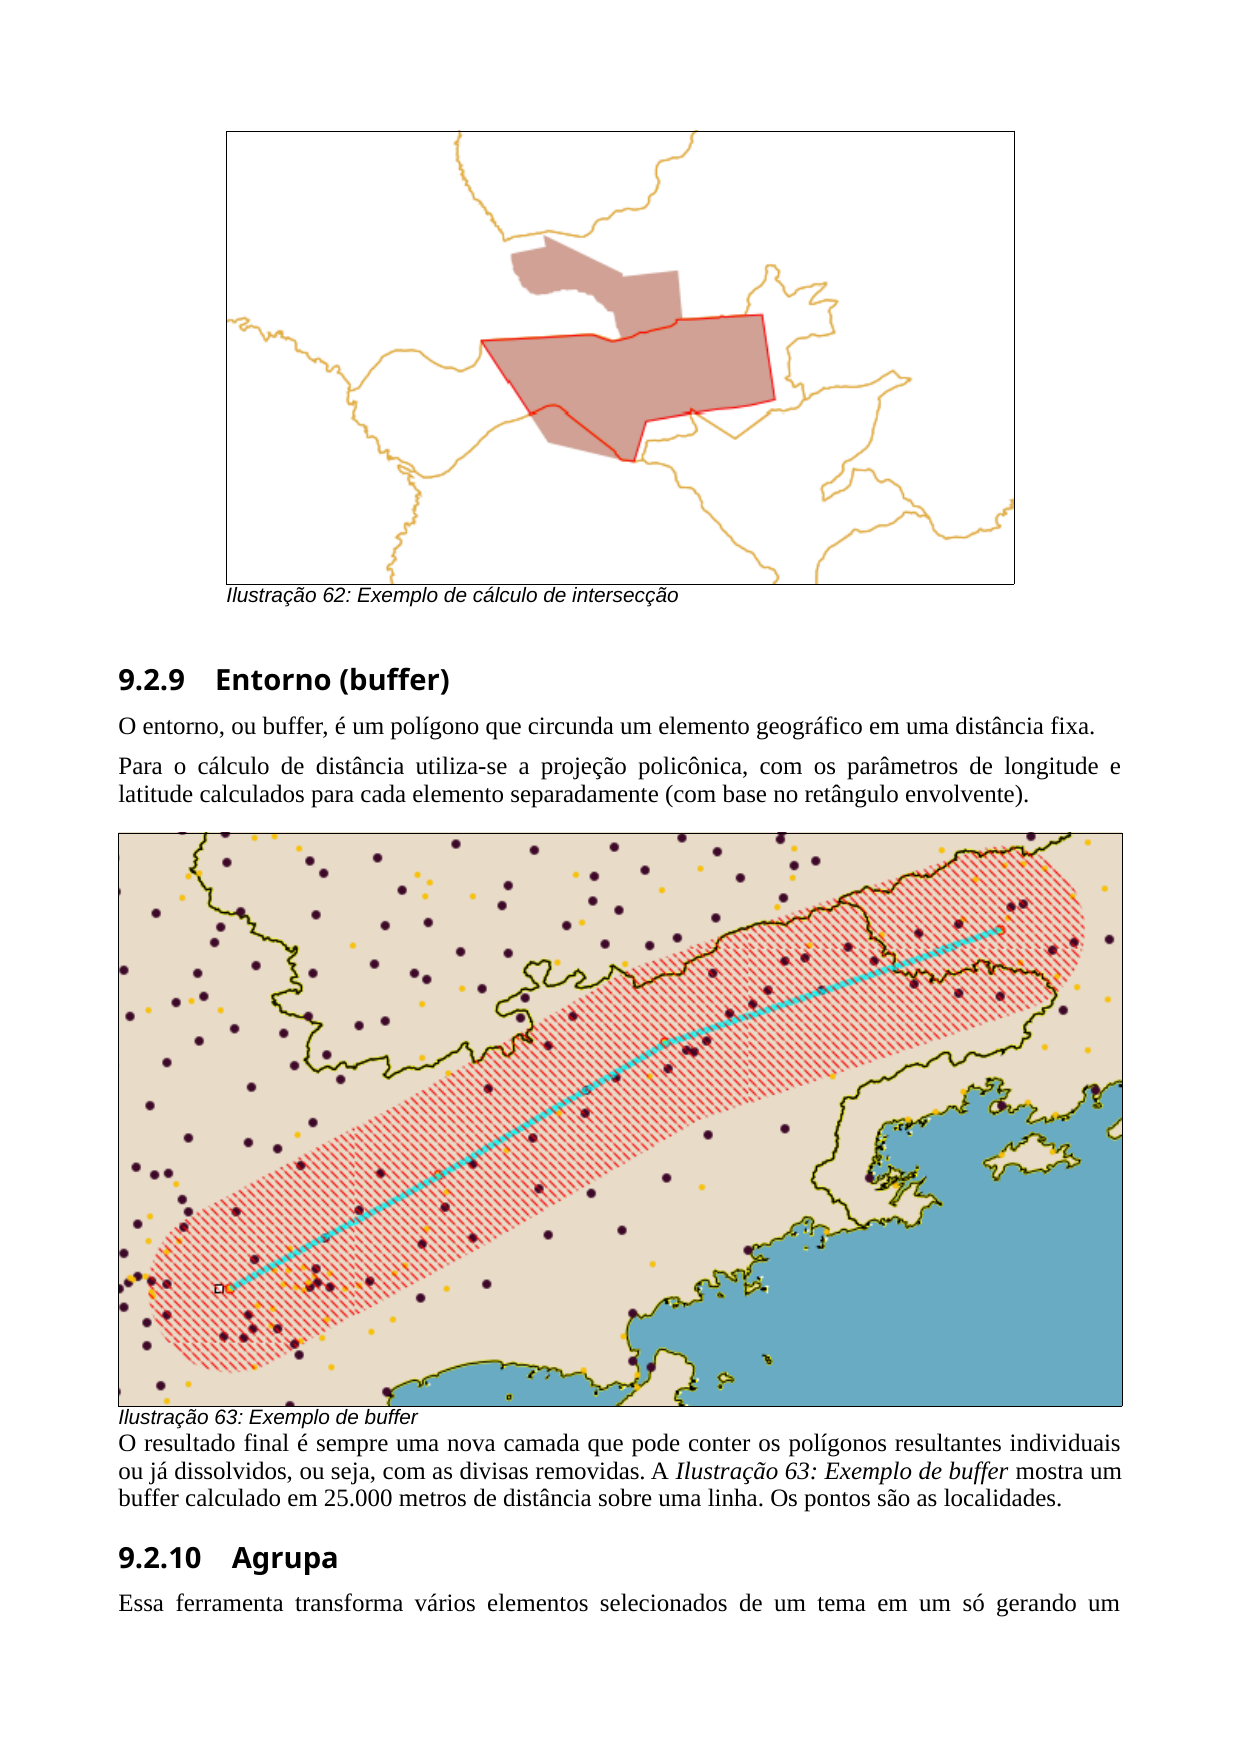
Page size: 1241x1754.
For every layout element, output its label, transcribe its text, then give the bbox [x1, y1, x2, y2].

text Ilustração 62: Exemplo de cálculo de intersecção [226, 585, 1014, 607]
text Para o cálculo de distância utiliza-se a projeção policônica, com os parâmetros de longitude e latitude calculados para cada elemento separadamente (com base no retângulo envolvente). [118, 752, 1122, 807]
subtitle Entorno (buffer) [118, 660, 1122, 699]
subtitle Agrupa [118, 1537, 1122, 1577]
text O entorno, ou buffer, é um polígono que circunda um elemento geográfico em uma distância fixa. [118, 712, 1122, 739]
text Essa ferramenta transforma vários elementos selecionados de um tema em um só gerando um [118, 1589, 1122, 1617]
text Ilustração 63: Exemplo de buffer [118, 1407, 1122, 1429]
picture [119, 834, 1122, 1406]
text [118, 820, 1122, 832]
text O resultado final é sempre uma nova camada que pode conter os polígonos resultantes individuais ou já dissolvidos, ou seja, com as divisas removidas. A Ilustração 63: Exemplo de buffer mostra um buffer calculado em 25.000 metros de distância sobre uma linha. Os pontos são as localidades. [118, 1429, 1122, 1512]
picture [227, 132, 1014, 584]
